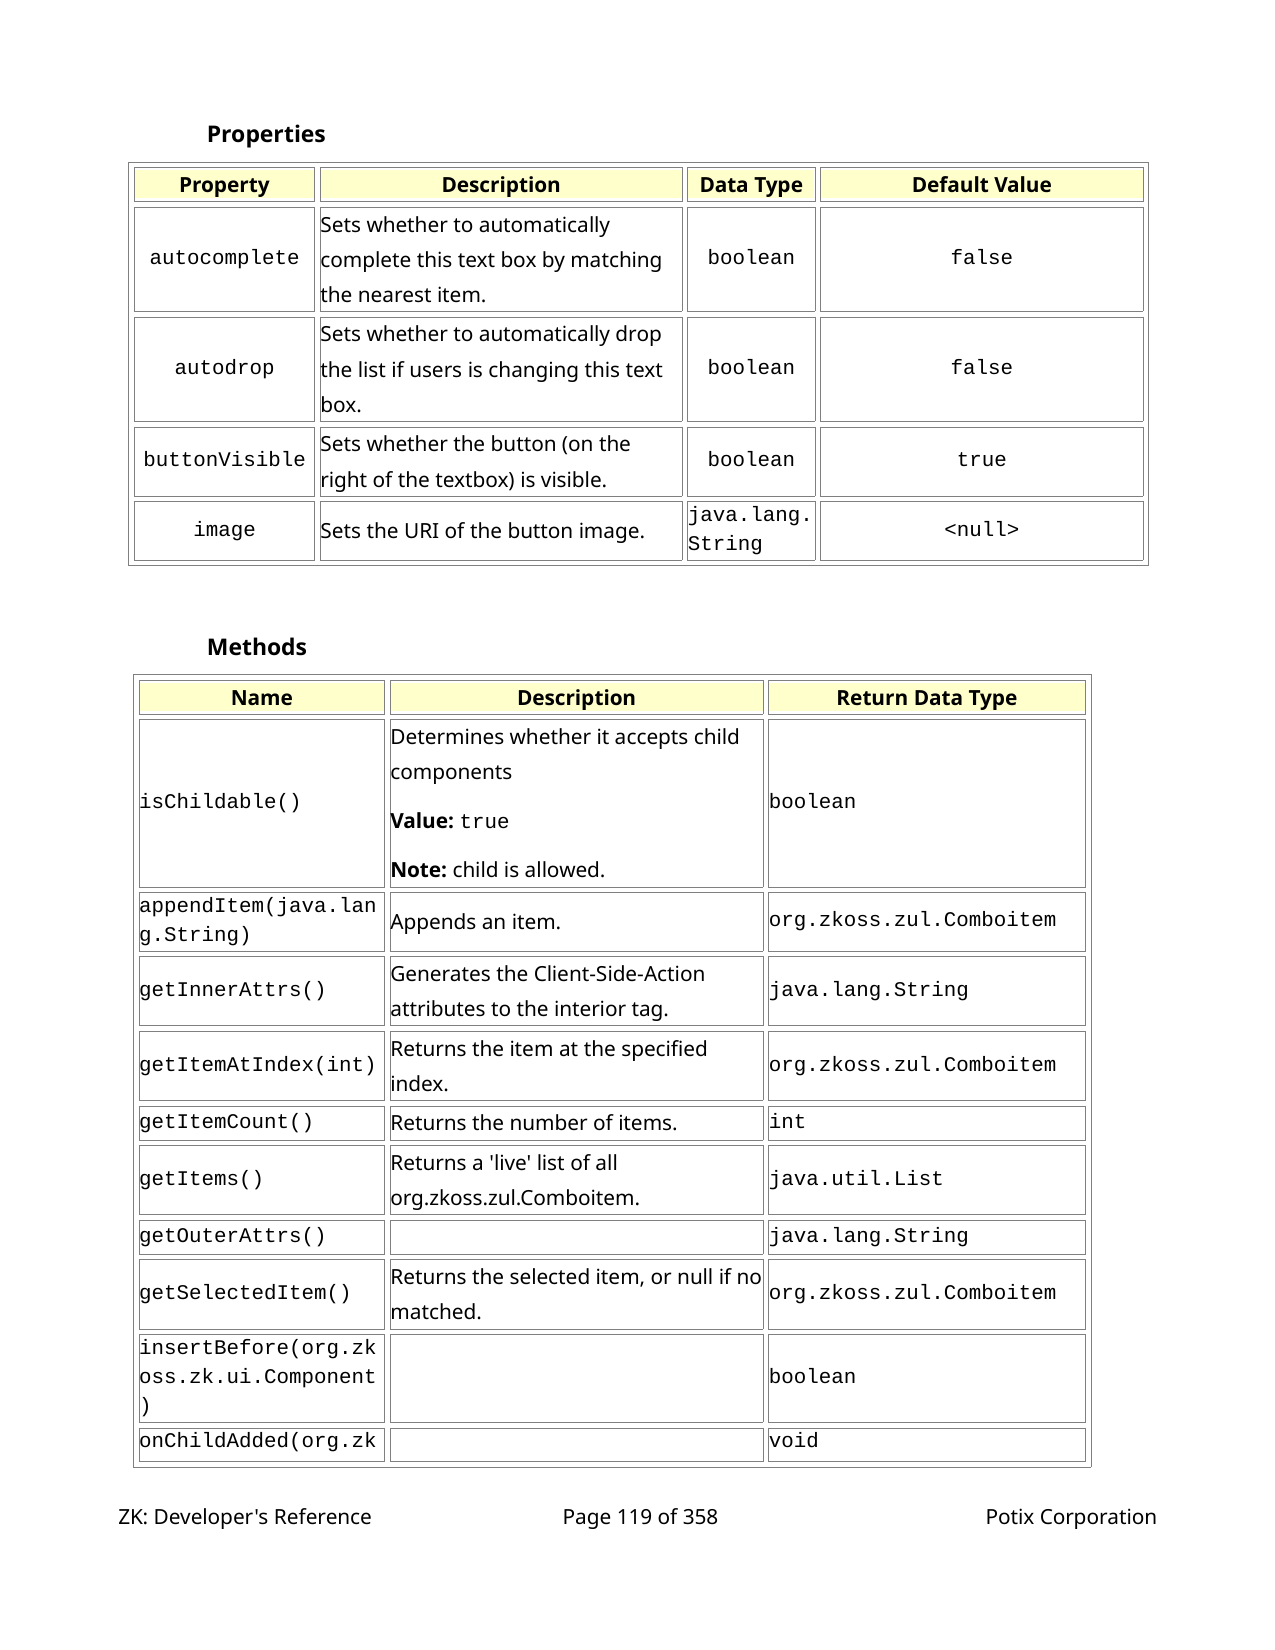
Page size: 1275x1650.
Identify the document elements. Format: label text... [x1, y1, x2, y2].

table_cell java.lang.String [685, 496, 817, 560]
table_cell onChildAdded(org.zk [136, 1422, 387, 1461]
table_cell boolean [685, 421, 817, 496]
table_cell Returns the number of items. [387, 1100, 766, 1139]
table_header Property [131, 163, 317, 201]
table_cell Sets whether the button (on the right of the textbox) is visible. [317, 421, 685, 496]
table_cell false [818, 311, 1146, 421]
table_cell getInnerAttrs() [136, 951, 387, 1025]
table_cell isChildable() [136, 714, 387, 887]
table_cell getOuterAttrs() [136, 1214, 387, 1254]
table_cell <null> [818, 496, 1146, 560]
table_cell [387, 1422, 766, 1461]
table_cell Returns the selected item, or null if no matched. [387, 1254, 766, 1328]
table_cell Returns a 'live' list of all org.zkoss.zul.Comboitem. [387, 1140, 766, 1214]
table_header Description [317, 163, 685, 201]
table_cell java.util.List [766, 1140, 1088, 1214]
table_cell [391, 1221, 763, 1254]
table_cell [391, 1335, 763, 1422]
table_cell buttonVisible [131, 421, 317, 496]
table_cell autodrop [131, 311, 317, 421]
table_cell org.zkoss.zul.Comboitem [766, 1025, 1088, 1100]
table_cell java.lang.String [766, 1214, 1088, 1254]
table_cell org.zkoss.zul.Comboitem [766, 887, 1088, 951]
table_cell getItems() [136, 1140, 387, 1214]
table_cell void [766, 1422, 1088, 1461]
table_cell Sets the URI of the button image. [317, 496, 685, 560]
table_header Description [387, 675, 766, 714]
table_cell Returns the item at the specified index. [387, 1025, 766, 1100]
table_cell Sets whether to automatically drop the list if users is changing this text box. [317, 311, 685, 421]
table_cell Appends an item. [387, 887, 766, 951]
table_cell true [818, 421, 1146, 496]
table_cell Determines whether it accepts child components Value: true Note: child is allowed. [387, 714, 766, 887]
table_cell boolean [685, 311, 817, 421]
table_cell [391, 1429, 763, 1461]
subtitle Methods [207, 631, 1157, 662]
table_header Default Value [818, 163, 1146, 201]
table_cell getItemCount() [136, 1100, 387, 1139]
table_cell Sets whether to automatically complete this text box by matching the nearest item. [317, 201, 685, 311]
table_cell getItemAtIndex(int) [136, 1025, 387, 1100]
table_cell appendItem(java.lang.String) [136, 887, 387, 951]
table_cell boolean [766, 1329, 1088, 1422]
table_header Name [136, 675, 387, 714]
table_cell autocomplete [131, 201, 317, 311]
table_cell boolean [766, 714, 1088, 887]
table_cell image [131, 496, 317, 560]
table_cell getSelectedItem() [136, 1254, 387, 1328]
table_cell insertBefore(org.zkoss.zk.ui.Component) [136, 1329, 387, 1422]
table_cell [387, 1329, 766, 1422]
table_cell org.zkoss.zul.Comboitem [766, 1254, 1088, 1328]
table_cell false [818, 201, 1146, 311]
table_header Return Data Type [766, 675, 1088, 714]
table_cell boolean [685, 201, 817, 311]
subtitle Properties [207, 118, 1157, 149]
table_cell Generates the Client-Side-Action attributes to the interior tag. [387, 951, 766, 1025]
table_cell [387, 1214, 766, 1254]
table_cell int [766, 1100, 1088, 1139]
table_header Data Type [685, 163, 817, 201]
table_cell java.lang.String [766, 951, 1088, 1025]
